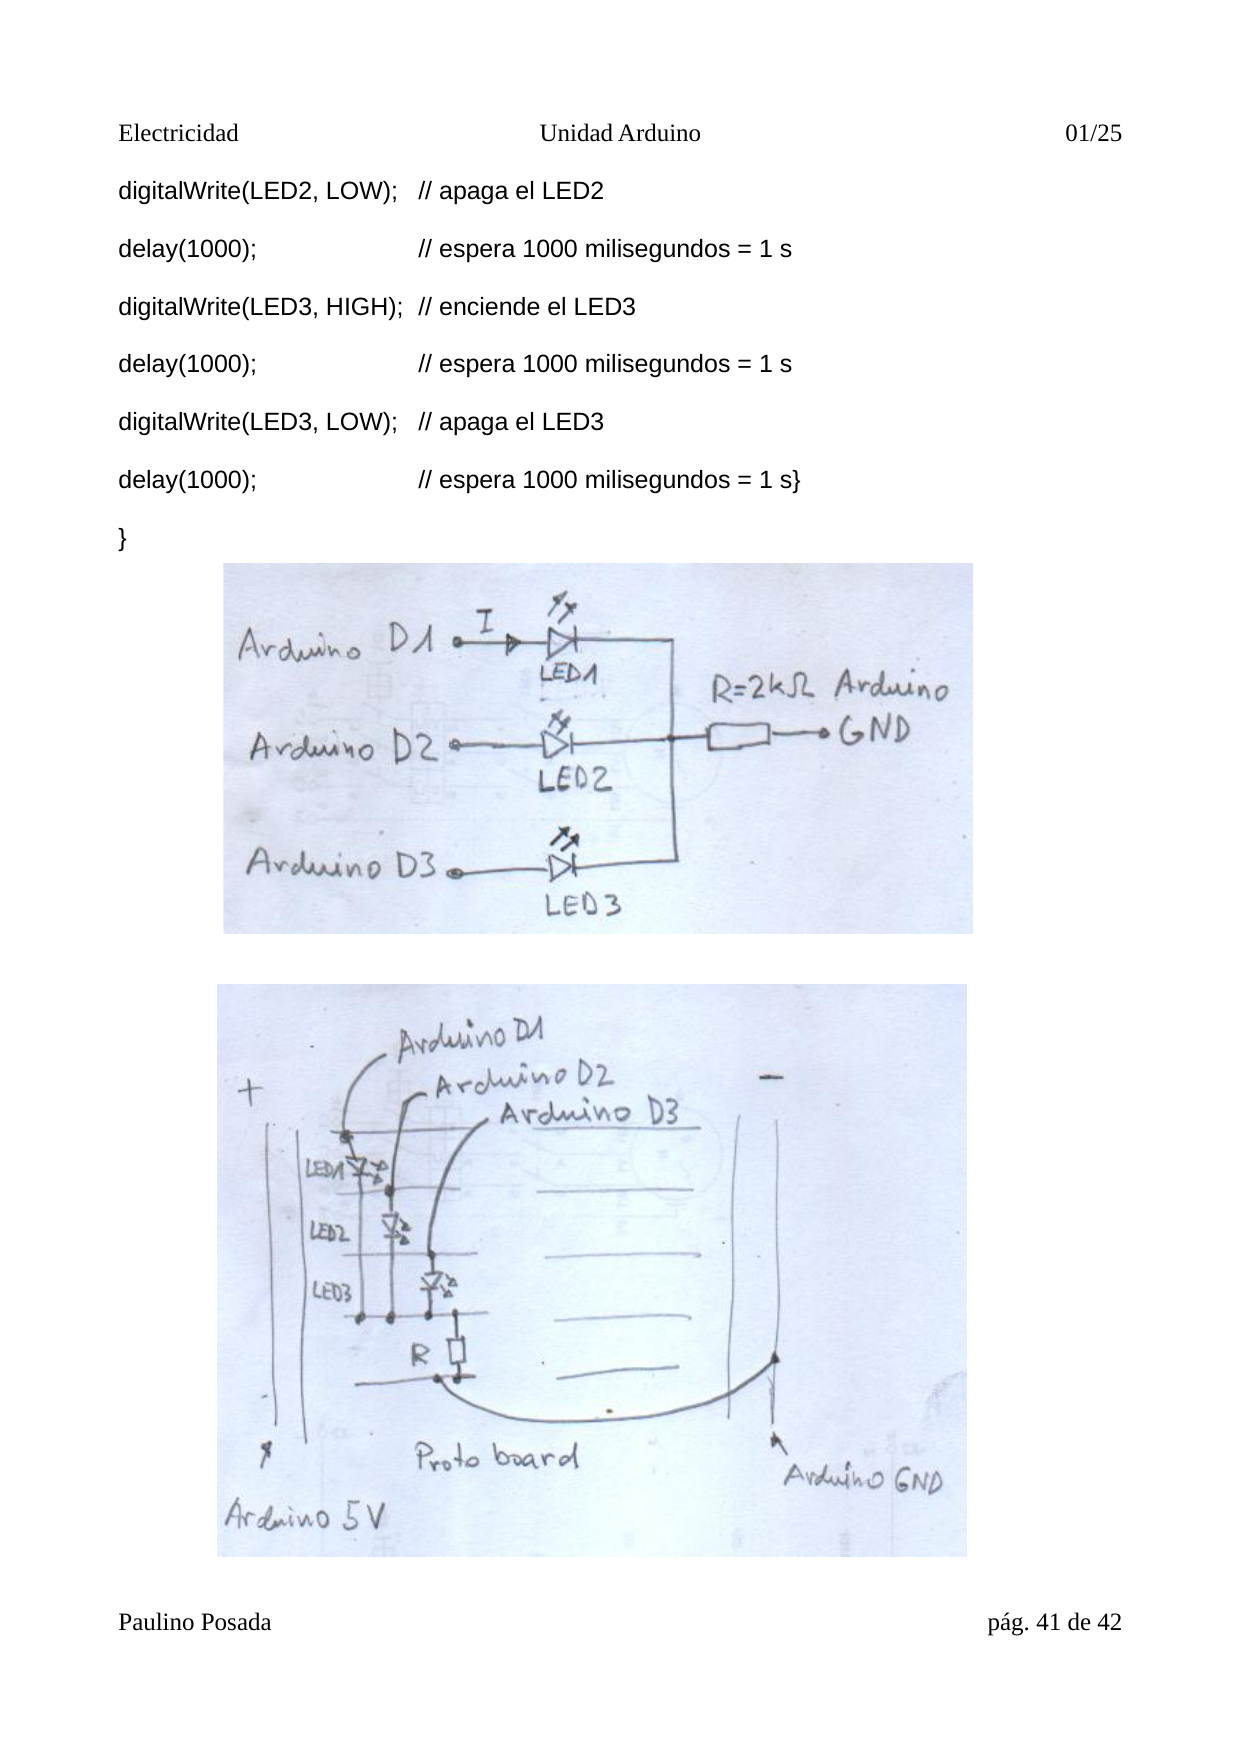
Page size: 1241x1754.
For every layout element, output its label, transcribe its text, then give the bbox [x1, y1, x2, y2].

picture [223, 563, 974, 934]
picture [217, 984, 967, 1557]
text digitalWrite(LED3, HIGH); // enciende el LED3 [118, 292, 1122, 321]
text delay(1000); // espera 1000 milisegundos = 1 s [118, 349, 1122, 378]
text delay(1000); // espera 1000 milisegundos = 1 s [118, 234, 1122, 263]
text } [118, 523, 1122, 551]
text digitalWrite(LED2, LOW); // apaga el LED2 [118, 176, 1122, 205]
text delay(1000); // espera 1000 milisegundos = 1 s} [118, 465, 1122, 494]
text digitalWrite(LED3, LOW); // apaga el LED3 [118, 407, 1122, 436]
